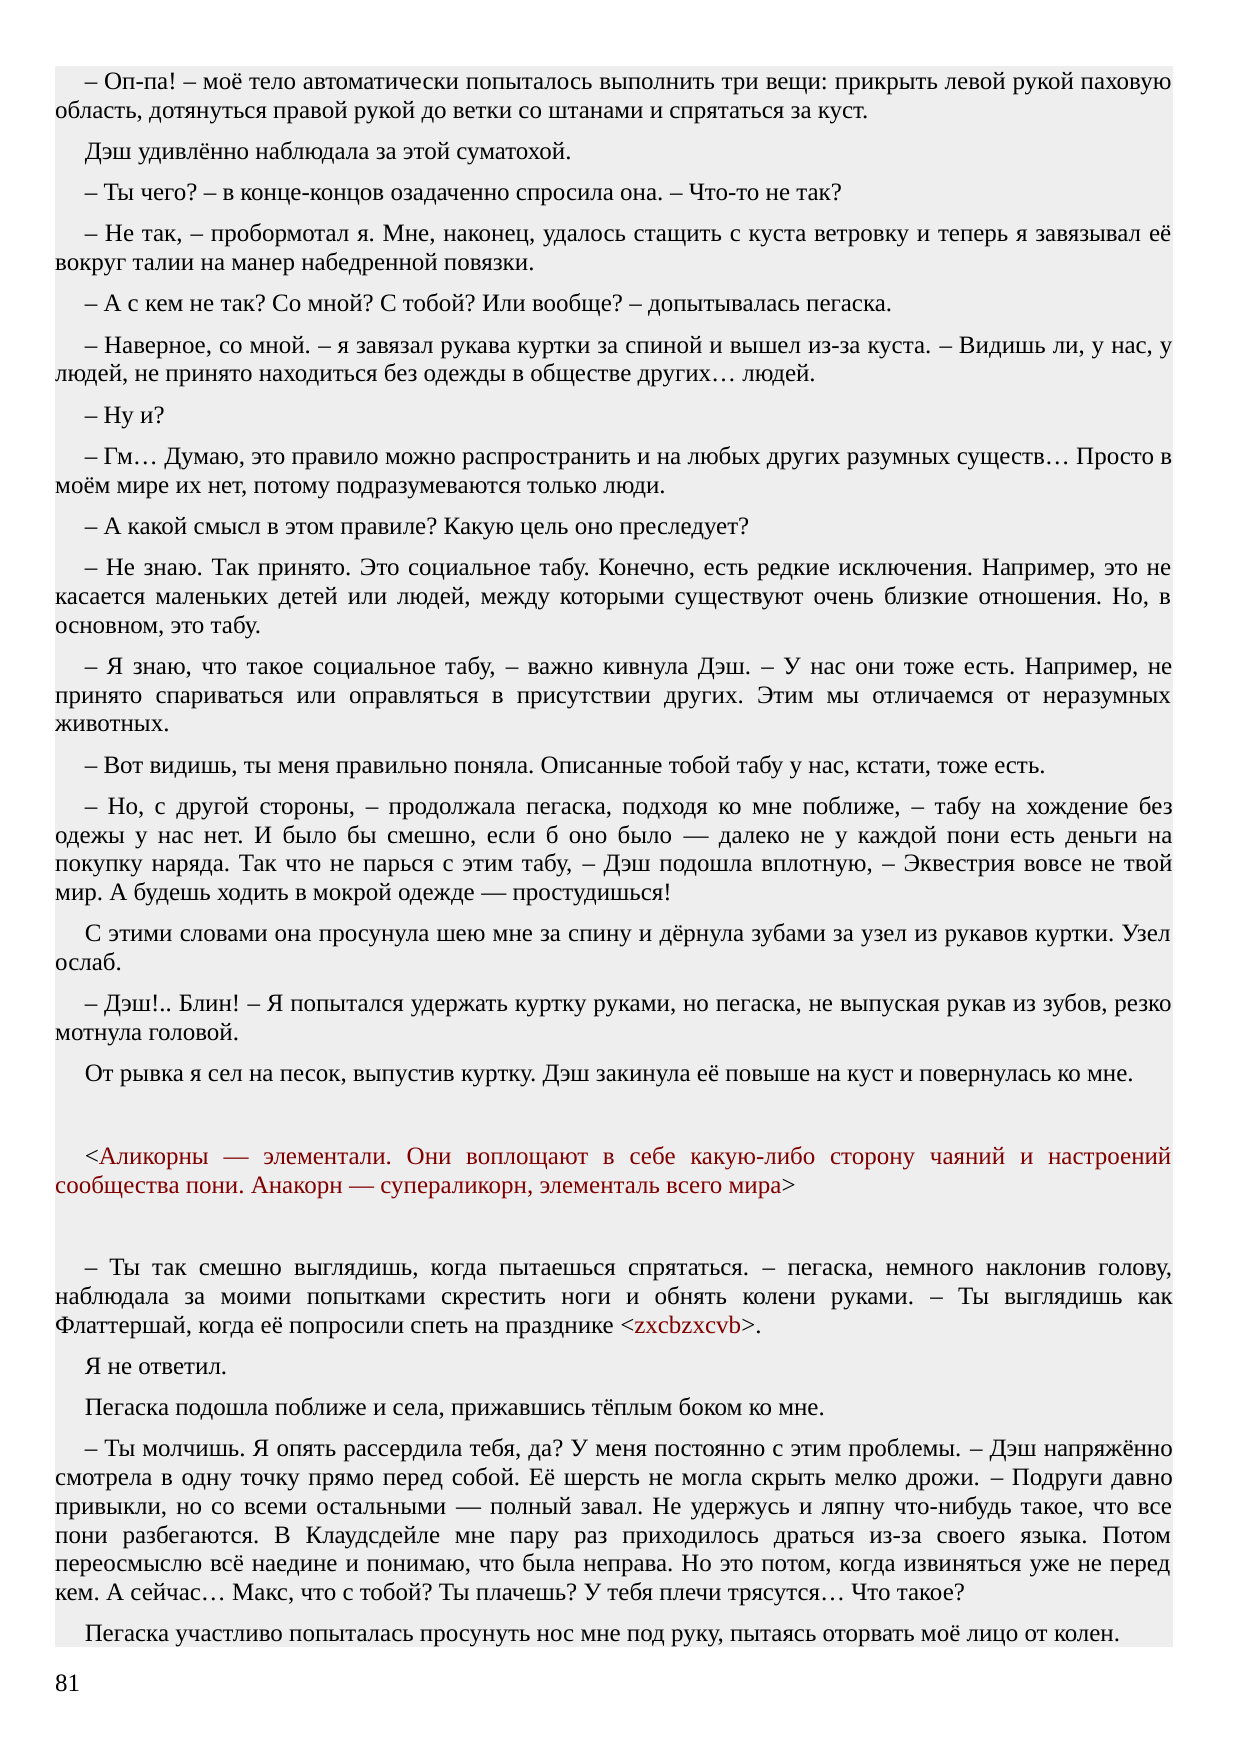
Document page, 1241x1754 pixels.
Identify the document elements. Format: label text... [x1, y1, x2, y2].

text – Я знаю, что такое социальное табу, – важно кивнула Дэш. – У нас они тоже есть. Например, не принято спариваться или оправляться в присутствии других. Этим мы отличаемся от неразумных животных. [55, 651, 1173, 737]
text – Оп-па! – моё тело автоматически попыталось выполнить три вещи: прикрыть левой рукой паховую область, дотянуться правой рукой до ветки со штанами и спрятаться за куст. [55, 66, 1173, 123]
text – Не так, – пробормотал я. Мне, наконец, удалось стащить с куста ветровку и теперь я завязывал её вокруг талии на манер набедренной повязки. [55, 218, 1173, 276]
text – Ты так смешно выглядишь, когда пытаешься спрятаться. – пегаска, немного наклонив голову, наблюдала за моими попытками скрестить ноги и обнять колени руками. – Ты выглядишь как Флаттершай, когда её попросили спеть на празднике <zxcbzxcvb>. [55, 1252, 1173, 1338]
text – Наверное, со мной. – я завязал рукава куртки за спиной и вышел из-за куста. – Видишь ли, у нас, у людей, не принято находиться без одежды в обществе других… людей. [55, 330, 1173, 387]
text – Но, с другой стороны, – продолжала пегаска, подходя ко мне поближе, – табу на хождение без одежы у нас нет. И было бы смешно, если б оно было — далеко не у каждой пони есть деньги на покупку наряда. Так что не парься с этим табу, – Дэш подошла вплотную, – Эквестрия вовсе не твой мир. А будешь ходить в мокрой одежде — простудишься! [55, 791, 1173, 906]
text <Аликорны — элементали. Они воплощают в себе какую-либо сторону чаяний и настроений сообщества пони. Анакорн — супераликорн, элементаль всего мира> [55, 1141, 1173, 1198]
text – Ну и? [55, 400, 1173, 428]
text Дэш удивлённо наблюдала за этой суматохой. [55, 136, 1173, 165]
text Я не ответил. [55, 1351, 1173, 1380]
text – Ты молчишь. Я опять рассердила тебя, да? У меня постоянно с этим проблемы. – Дэш напряжённо смотрела в одну точку прямо перед собой. Её шерсть не могла скрыть мелко дрожи. – Подруги давно привыкли, но со всеми остальными — полный завал. Не удержусь и ляпну что-нибудь такое, что все пони разбегаются. В Клаудсдейле мне пару раз приходилось драться из-за своего языка. Потом переосмыслю всё наедине и понимаю, что была неправа. Но это потом, когда извиняться уже не перед кем. А сейчас… Макс, что с тобой? Ты плачешь? У тебя плечи трясутся… Что такое? [55, 1433, 1173, 1606]
text Пегаска подошла поближе и села, прижавшись тёплым боком ко мне. [55, 1392, 1173, 1421]
text – Дэш!.. Блин! – Я попытался удержать куртку руками, но пегаска, не выпуская рукав из зубов, резко мотнула головой. [55, 988, 1173, 1046]
text – А какой смысл в этом правиле? Какую цель оно преследует? [55, 511, 1173, 540]
text С этими словами она просунула шею мне за спину и дёрнула зубами за узел из рукавов куртки. Узел ослаб. [55, 918, 1173, 976]
text Пегаска участливо попыталась просунуть нос мне под руку, пытаясь оторвать моё лицо от колен. [55, 1618, 1173, 1647]
text – А с кем не так? Со мной? С тобой? Или вообще? – допытывалась пегаска. [55, 288, 1173, 317]
text – Ты чего? – в конце-концов озадаченно спросила она. – Что-то не так? [55, 177, 1173, 206]
text – Не знаю. Так принято. Это социальное табу. Конечно, есть редкие исключения. Например, это не касается маленьких детей или людей, между которыми существуют очень близкие отношения. Но, в основном, это табу. [55, 552, 1173, 638]
text – Вот видишь, ты меня правильно поняла. Описанные тобой табу у нас, кстати, тоже есть. [55, 750, 1173, 778]
text – Гм… Думаю, это правило можно распространить и на любых других разумных существ… Просто в моём мире их нет, потому подразумеваются только люди. [55, 441, 1173, 498]
text От рывка я сел на песок, выпустив куртку. Дэш закинула её повыше на куст и повернулась ко мне. [55, 1058, 1173, 1087]
